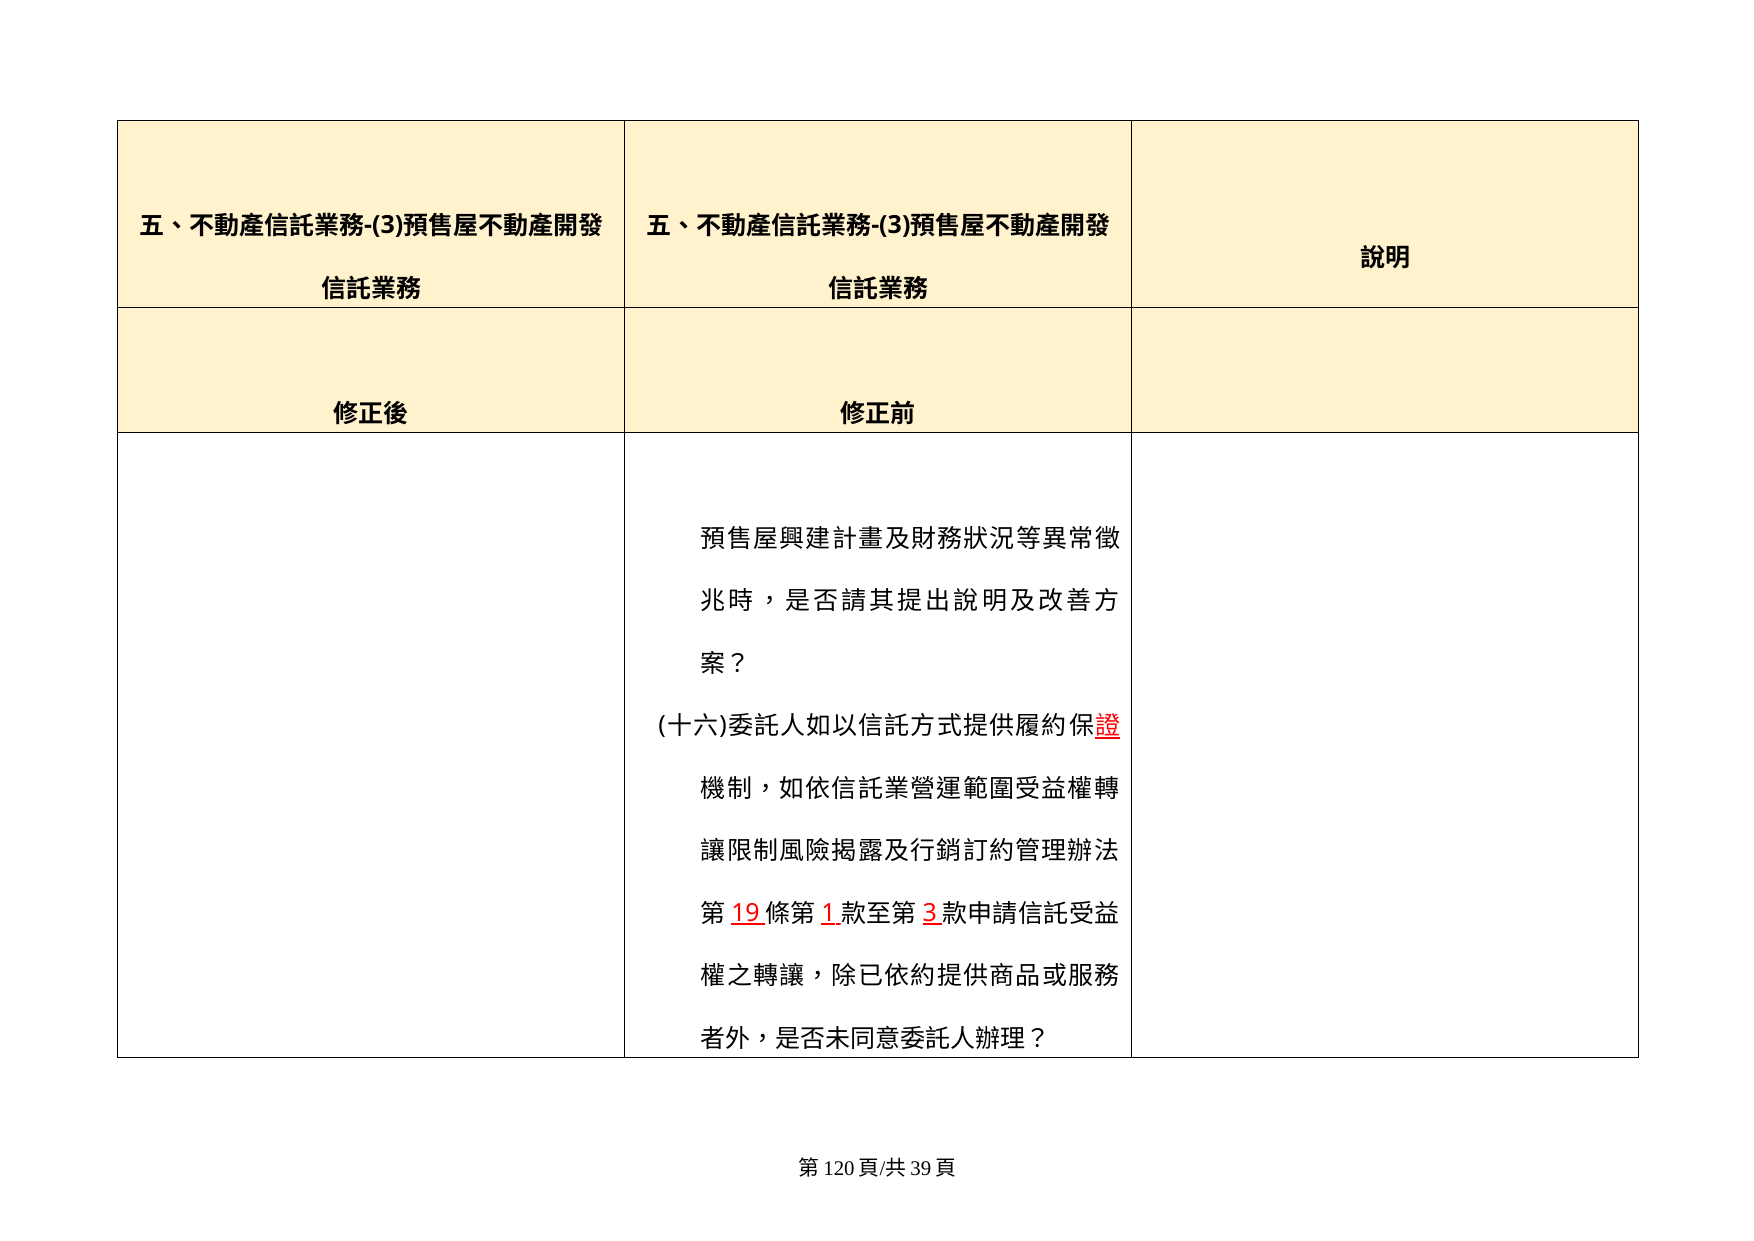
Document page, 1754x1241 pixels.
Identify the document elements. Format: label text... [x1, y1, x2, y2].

table_cell [1132, 433, 1638, 1057]
table_cell 預售屋興建計畫及財務狀況等異常徵兆時，是否請其提出說明及改善方案？ (十六)委託人如以信託方式提供履約保證機制，如依信託業營運範圍受益權轉讓限制風險揭露及行銷訂約管理辦法第19條第1款至第3款申請信託受益權之轉讓，除已依約提供商品或服務者外，是否未同意委託人辦理？ [625, 433, 1131, 1057]
table_cell 修正後 [118, 308, 624, 432]
table_header 說明 [1132, 121, 1638, 307]
table_header 五、不動產信託業務-(3)預售屋不動產開發信託業務 [118, 121, 624, 307]
table_cell 修正前 [625, 308, 1131, 432]
table_header 五、不動產信託業務-(3)預售屋不動產開發信託業務 [625, 121, 1131, 307]
table_cell [118, 433, 624, 1057]
table_cell [1132, 308, 1638, 432]
